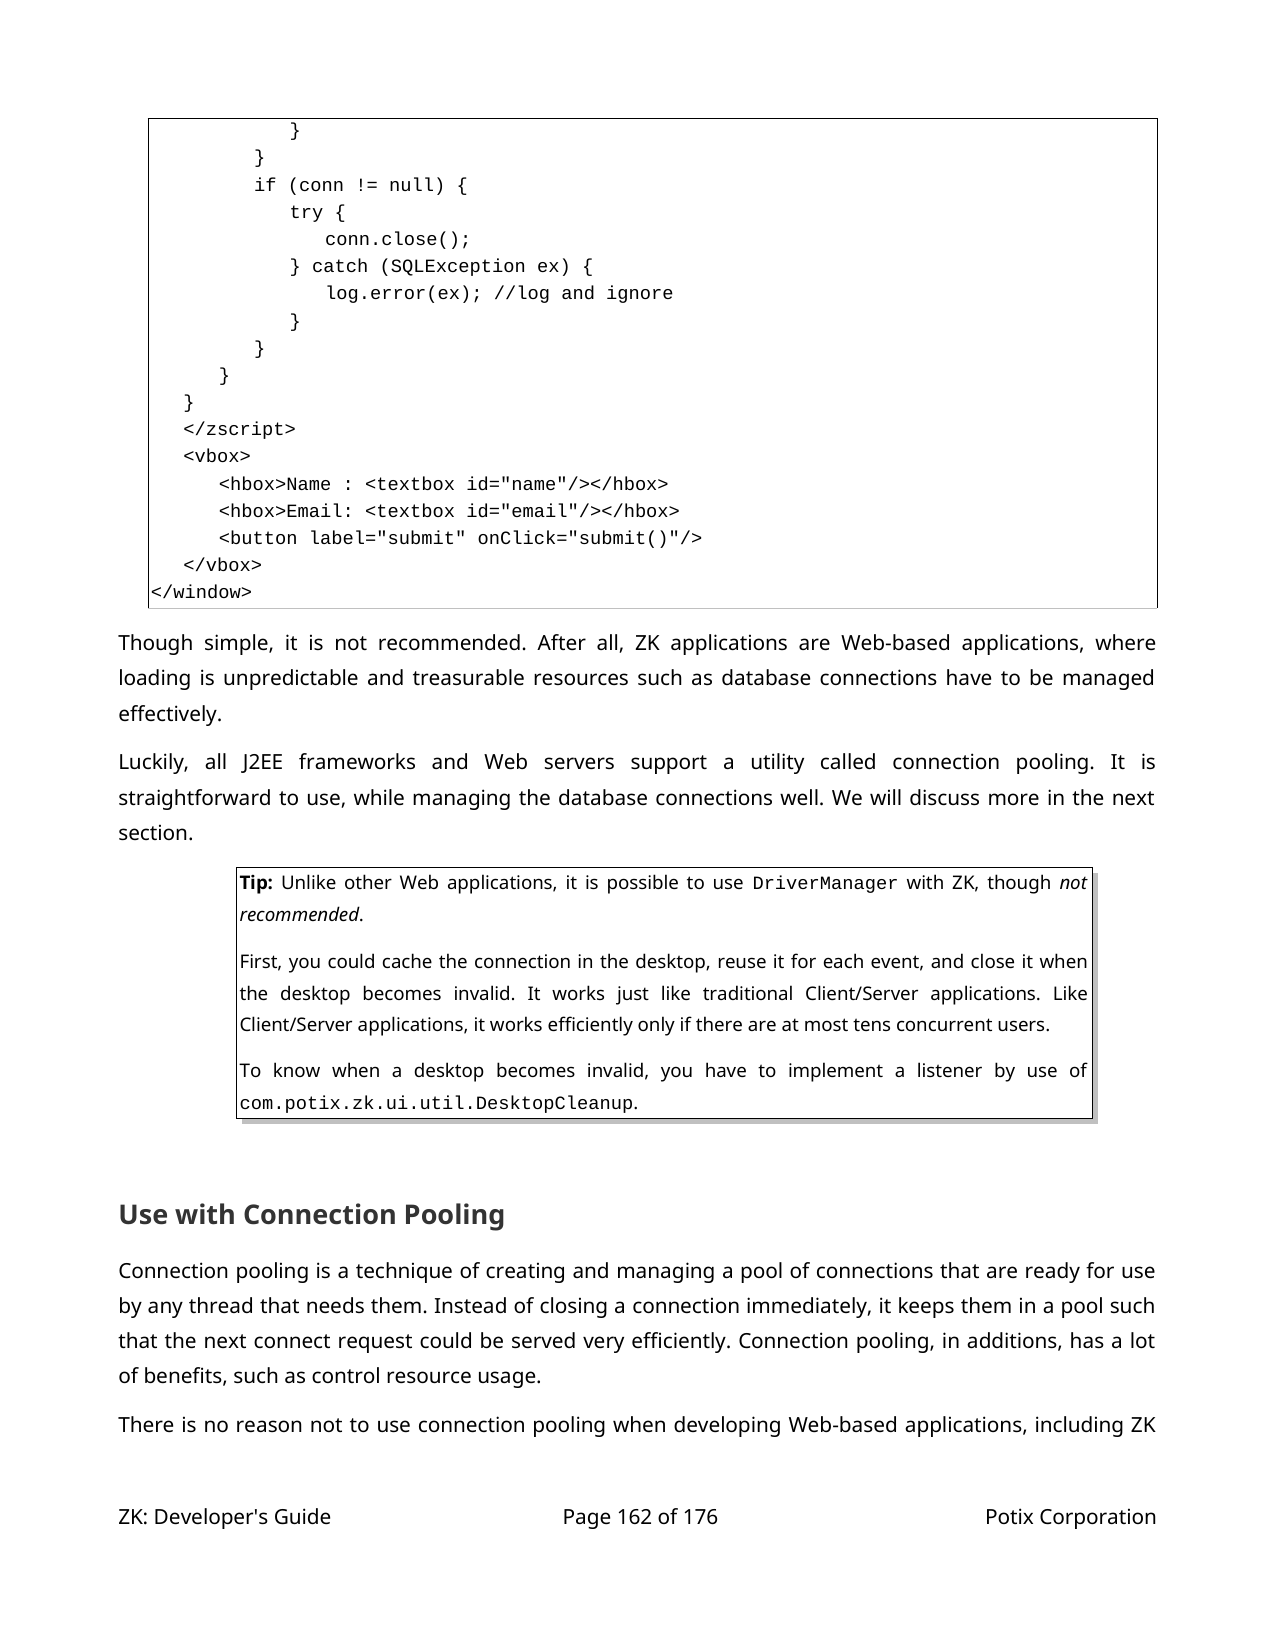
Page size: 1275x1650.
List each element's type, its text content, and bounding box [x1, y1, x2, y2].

text } [149, 363, 1157, 387]
text Tip: Unlike other Web applications, it is possible to use DriverManager with ZK, though not recommended. [237, 868, 1092, 927]
text </window> [149, 580, 1157, 608]
text There is no reason not to use connection pooling when developing Web-based applications, including ZK [118, 1410, 1157, 1438]
text } [149, 390, 1157, 414]
text Connection pooling is a technique of creating and managing a pool of connections that are ready for use by any thread that needs them. Instead of closing a connection immediately, it keeps them in a pool such that the next connect request could be served very efficiently. Connection pooling, in additions, has a lot of benefits, such as control resource usage. [118, 1256, 1157, 1389]
text } catch (SQLException ex) { [149, 254, 1157, 278]
text <hbox>Name : <textbox id="name"/></hbox> [149, 472, 1157, 496]
text To know when a desktop becomes invalid, you have to implement a listener by use of com.potix.zk.ui.util.DesktopCleanup. [237, 1055, 1092, 1118]
text </zscript> [149, 417, 1157, 441]
text Though simple, it is not recommended. After all, ZK applications are Web-based applications, where loading is unpredictable and treasurable resources such as database connections have to be managed effectively. [118, 628, 1157, 727]
text try { [149, 200, 1157, 224]
text </vbox> [149, 553, 1157, 577]
text log.error(ex); //log and ignore [149, 281, 1157, 306]
text Luckily, all J2EE frameworks and Web servers support a utility called connection pooling. It is straightforward to use, while managing the database connections well. We will discuss more in the next section. [118, 747, 1157, 846]
text <vbox> [149, 444, 1157, 469]
text } [149, 308, 1157, 333]
text conn.close(); [149, 227, 1157, 251]
text } [149, 145, 1157, 169]
text } [149, 336, 1157, 360]
text } [149, 119, 1157, 142]
text <hbox>Email: <textbox id="email"/></hbox> [149, 499, 1157, 523]
text <button label="submit" onClick="submit()"/> [149, 526, 1157, 550]
subtitle Use with Connection Pooling [118, 1195, 1157, 1232]
text if (conn != null) { [149, 172, 1157, 197]
text First, you could cache the connection in the desktop, reuse it for each event, and close it when the desktop becomes invalid. It works just like traditional Client/Server applications. Like Client/Server applications, it works efficiently only if there are at most tens concurrent users. [237, 945, 1092, 1037]
